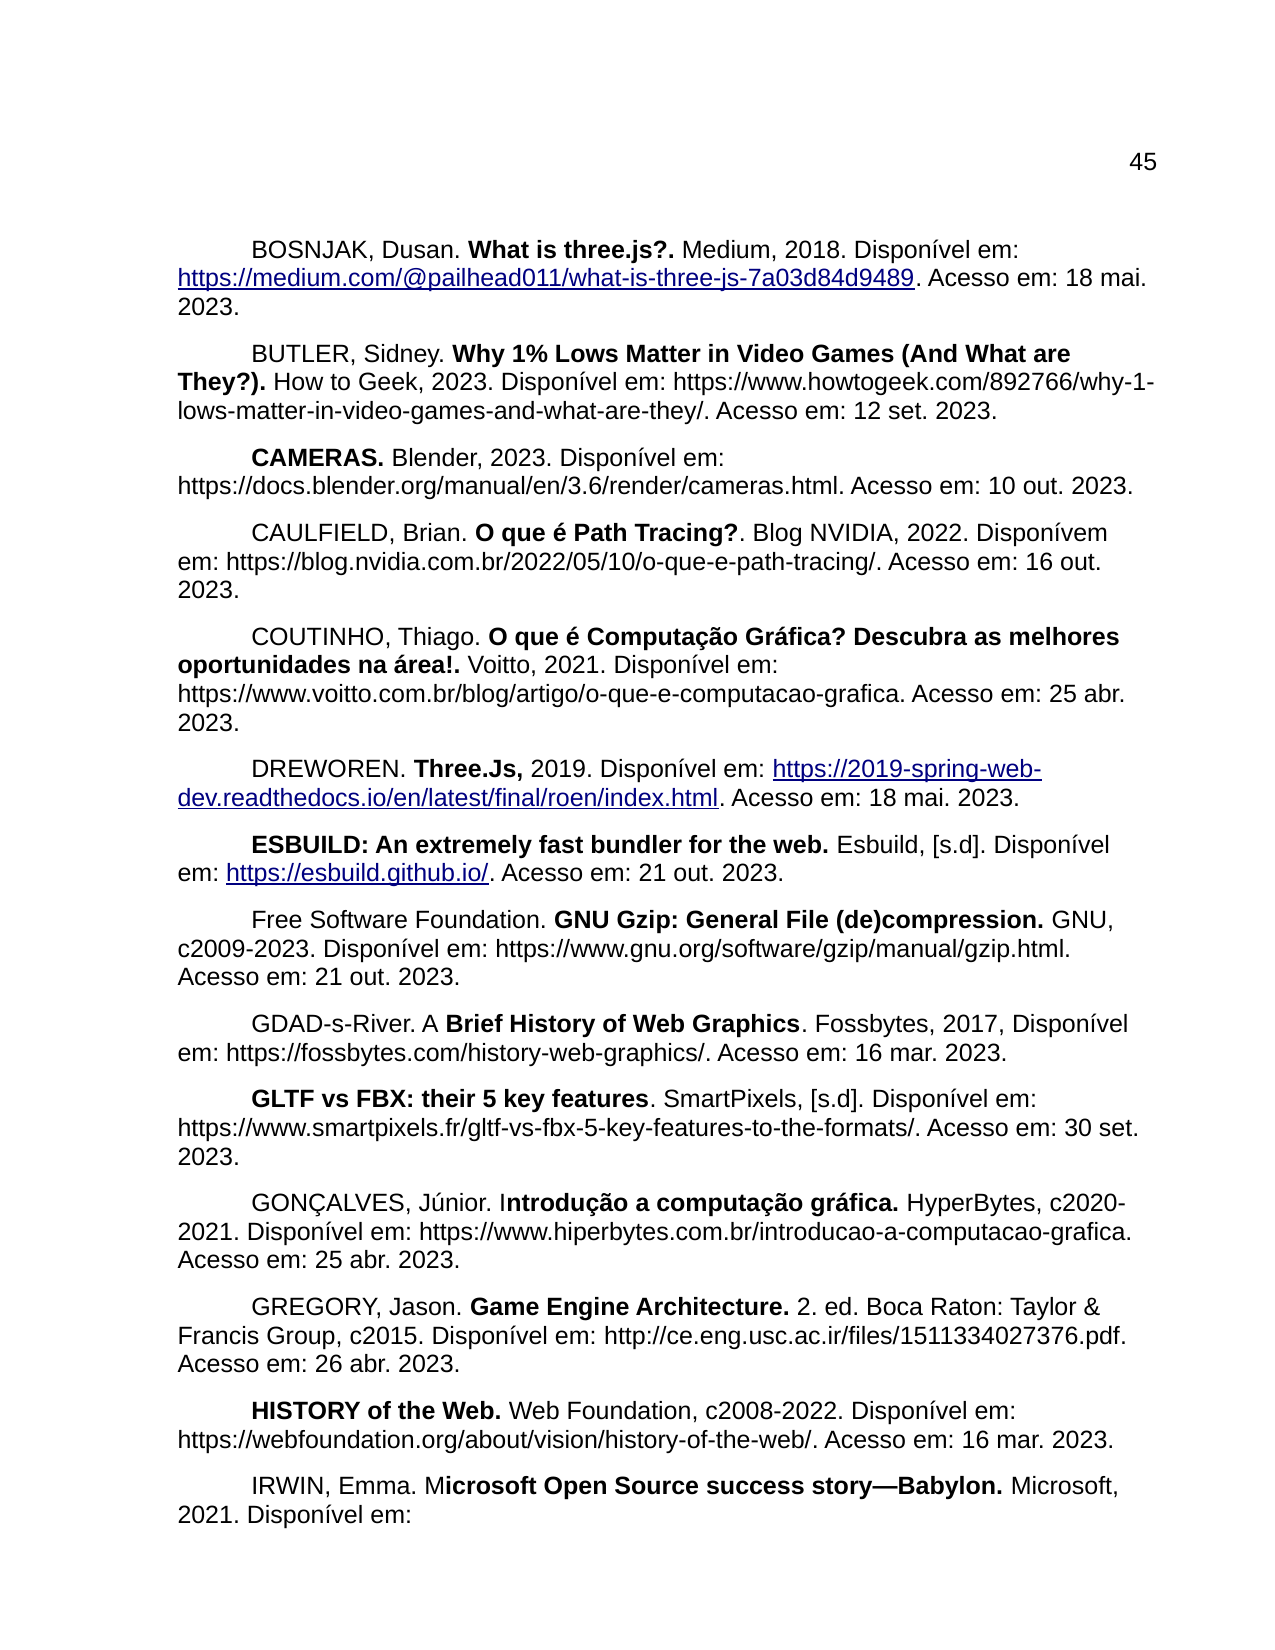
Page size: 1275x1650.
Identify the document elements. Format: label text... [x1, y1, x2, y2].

text BOSNJAK, Dusan. What is three.js?. Medium, 2018. Disponível em: https://medium.com/@pailhead011/what-is-three-js-7a03d84d9489. Acesso em: 18 mai. 2023. [177, 235, 1157, 321]
text GREGORY, Jason. Game Engine Architecture. 2. ed. Boca Raton: Taylor & Francis Group, c2015. Disponível em: http://ce.eng.usc.ac.ir/files/1511334027376.pdf. Acesso em: 26 abr. 2023. [177, 1292, 1157, 1378]
text GDAD-s-River. A Brief History of Web Graphics. Fossbytes, 2017, Disponível em: https://fossbytes.com/history-web-graphics/. Acesso em: 16 mar. 2023. [177, 1009, 1157, 1066]
text DREWOREN. Three.Js, 2019. Disponível em: https://2019-spring-web-dev.readthedocs.io/en/latest/final/roen/index.html. Acesso em: 18 mai. 2023. [177, 754, 1157, 812]
text ESBUILD: An extremely fast bundler for the web. Esbuild, [s.d]. Disponível em: https://esbuild.github.io/. Acesso em: 21 out. 2023. [177, 830, 1157, 887]
text BUTLER, Sidney. Why 1% Lows Matter in Video Games (And What are They?). How to Geek, 2023. Disponível em: https://www.howtogeek.com/892766/why-1-lows-matter-in-video-games-and-what-are-they/. Acesso em: 12 set. 2023. [177, 339, 1157, 425]
text IRWIN, Emma. Microsoft Open Source success story—Babylon. Microsoft, 2021. Disponível em: [177, 1471, 1157, 1529]
text GONÇALVES, Júnior. Introdução a computação gráfica. HyperBytes, c2020-2021. Disponível em: https://www.hiperbytes.com.br/introducao-a-computacao-grafica. Acesso em: 25 abr. 2023. [177, 1188, 1157, 1274]
text GLTF vs FBX: their 5 key features. SmartPixels, [s.d]. Disponível em: https://www.smartpixels.fr/gltf-vs-fbx-5-key-features-to-the-formats/. Acesso em: 30 set. 2023. [177, 1084, 1157, 1170]
text Free Software Foundation. GNU Gzip: General File (de)compression. GNU, c2009-2023. Disponível em: https://www.gnu.org/software/gzip/manual/gzip.html. Acesso em: 21 out. 2023. [177, 905, 1157, 991]
text CAULFIELD, Brian. O que é Path Tracing?. Blog NVIDIA, 2022. Disponívem em: https://blog.nvidia.com.br/2022/05/10/o-que-e-path-tracing/. Acesso em: 16 out. 2023. [177, 518, 1157, 604]
text CAMERAS. Blender, 2023. Disponível em: https://docs.blender.org/manual/en/3.6/render/cameras.html. Acesso em: 10 out. 2023. [177, 443, 1157, 500]
text HISTORY of the Web. Web Foundation, c2008-2022. Disponível em: https://webfoundation.org/about/vision/history-of-the-web/. Acesso em: 16 mar. 2023. [177, 1396, 1157, 1453]
text COUTINHO, Thiago. O que é Computação Gráfica? Descubra as melhores oportunidades na área!. Voitto, 2021. Disponível em: https://www.voitto.com.br/blog/artigo/o-que-e-computacao-grafica. Acesso em: 25 abr. 2023. [177, 622, 1157, 737]
